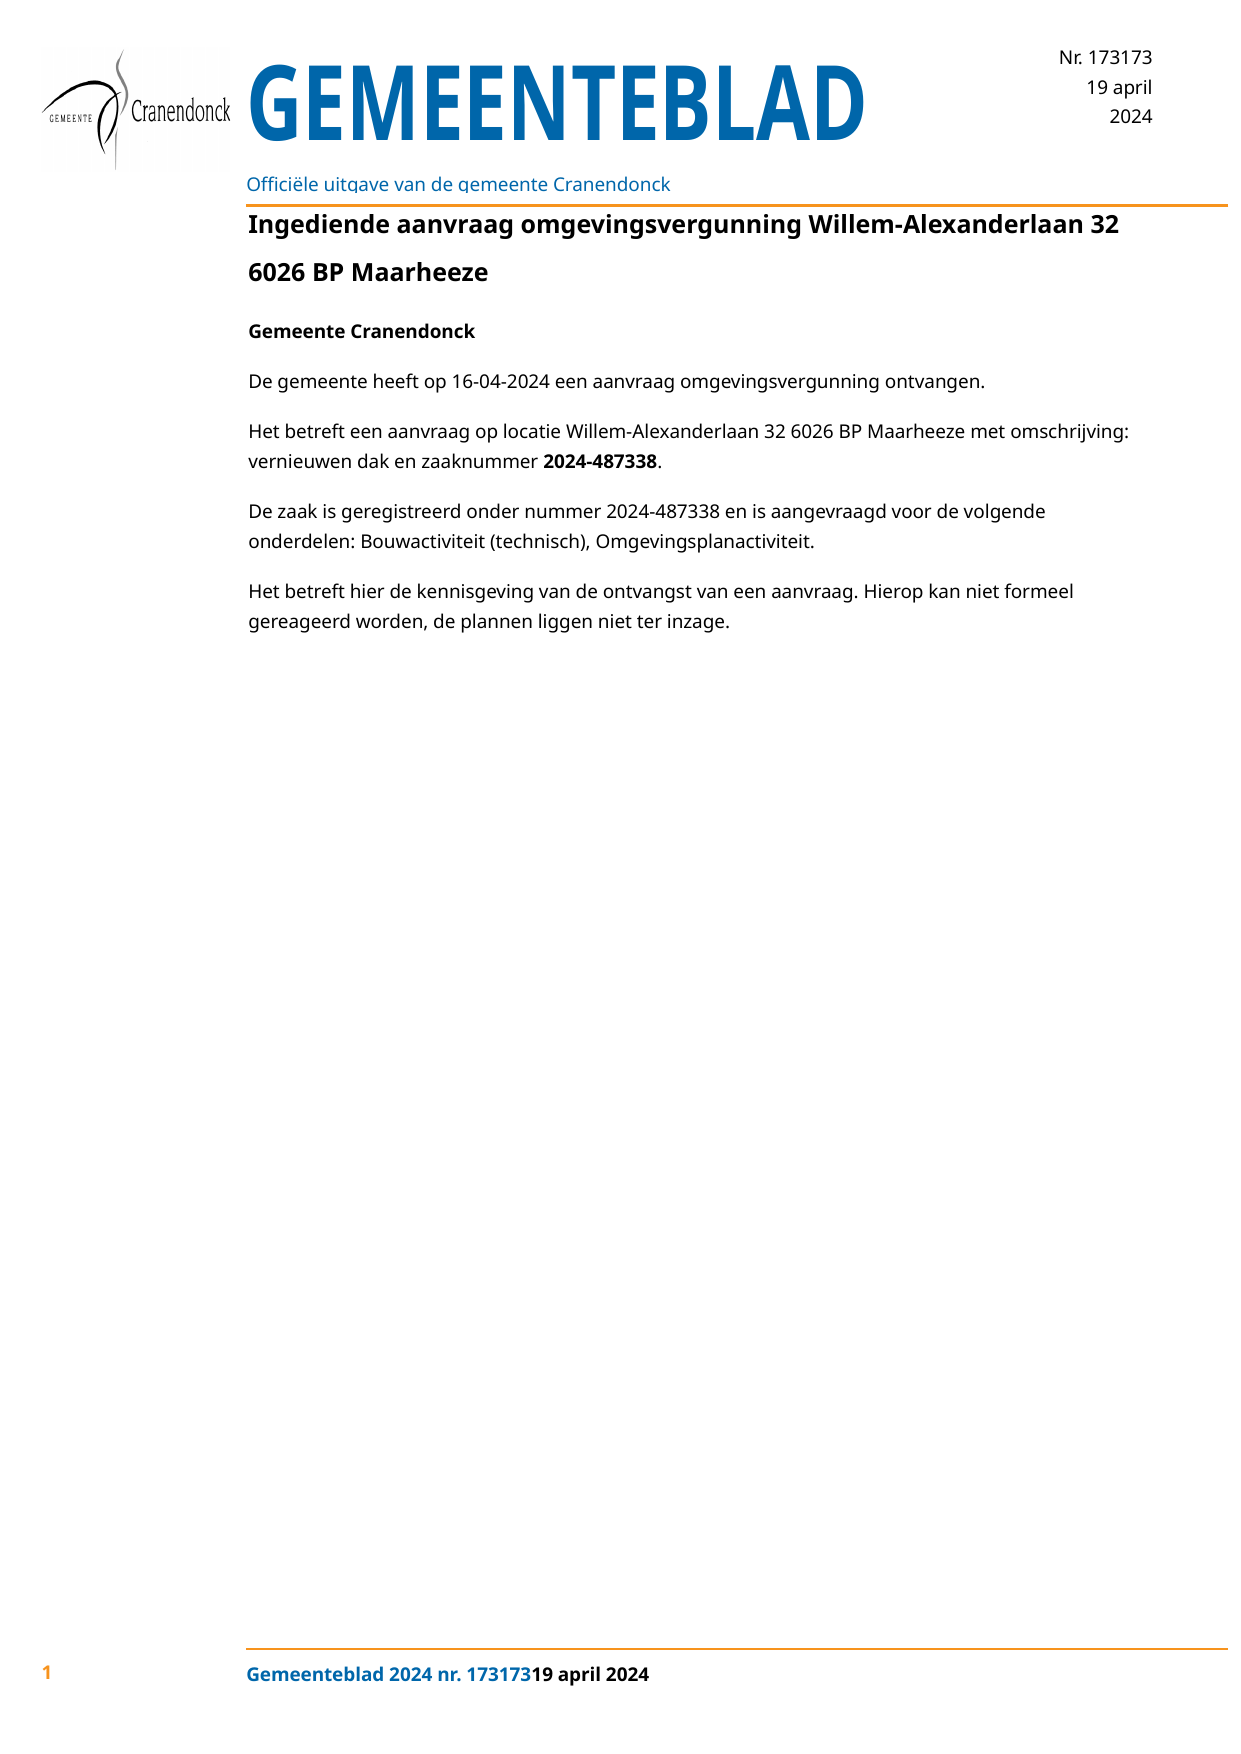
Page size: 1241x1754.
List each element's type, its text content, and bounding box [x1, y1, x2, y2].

text De gemeente heeft op 16-04-2024 een aanvraag omgevingsvergunning ontvangen. [248, 368, 1152, 394]
text Gemeente Cranendonck [248, 318, 1152, 344]
text Het betreft hier de kennisgeving van de ontvangst van een aanvraag. Hierop kan niet formeel gereageerd worden, de plannen liggen niet ter inzage. [248, 579, 1152, 634]
text Het betreft een aanvraag op locatie Willem-Alexanderlaan 32 6026 BP Maarheeze met omschrijving: vernieuwen dak en zaaknummer 2024-487338. [248, 419, 1152, 474]
picture [41, 47, 231, 172]
text De zaak is geregistreerd onder nummer 2024-487338 en is aangevraagd voor de volgende onderdelen: Bouwactiviteit (technisch), Omgevingsplanactiviteit. [248, 499, 1152, 554]
text Ingediende aanvraag omgevingsvergunning Willem-Alexanderlaan 32 6026 BP Maarheeze [248, 207, 1152, 288]
